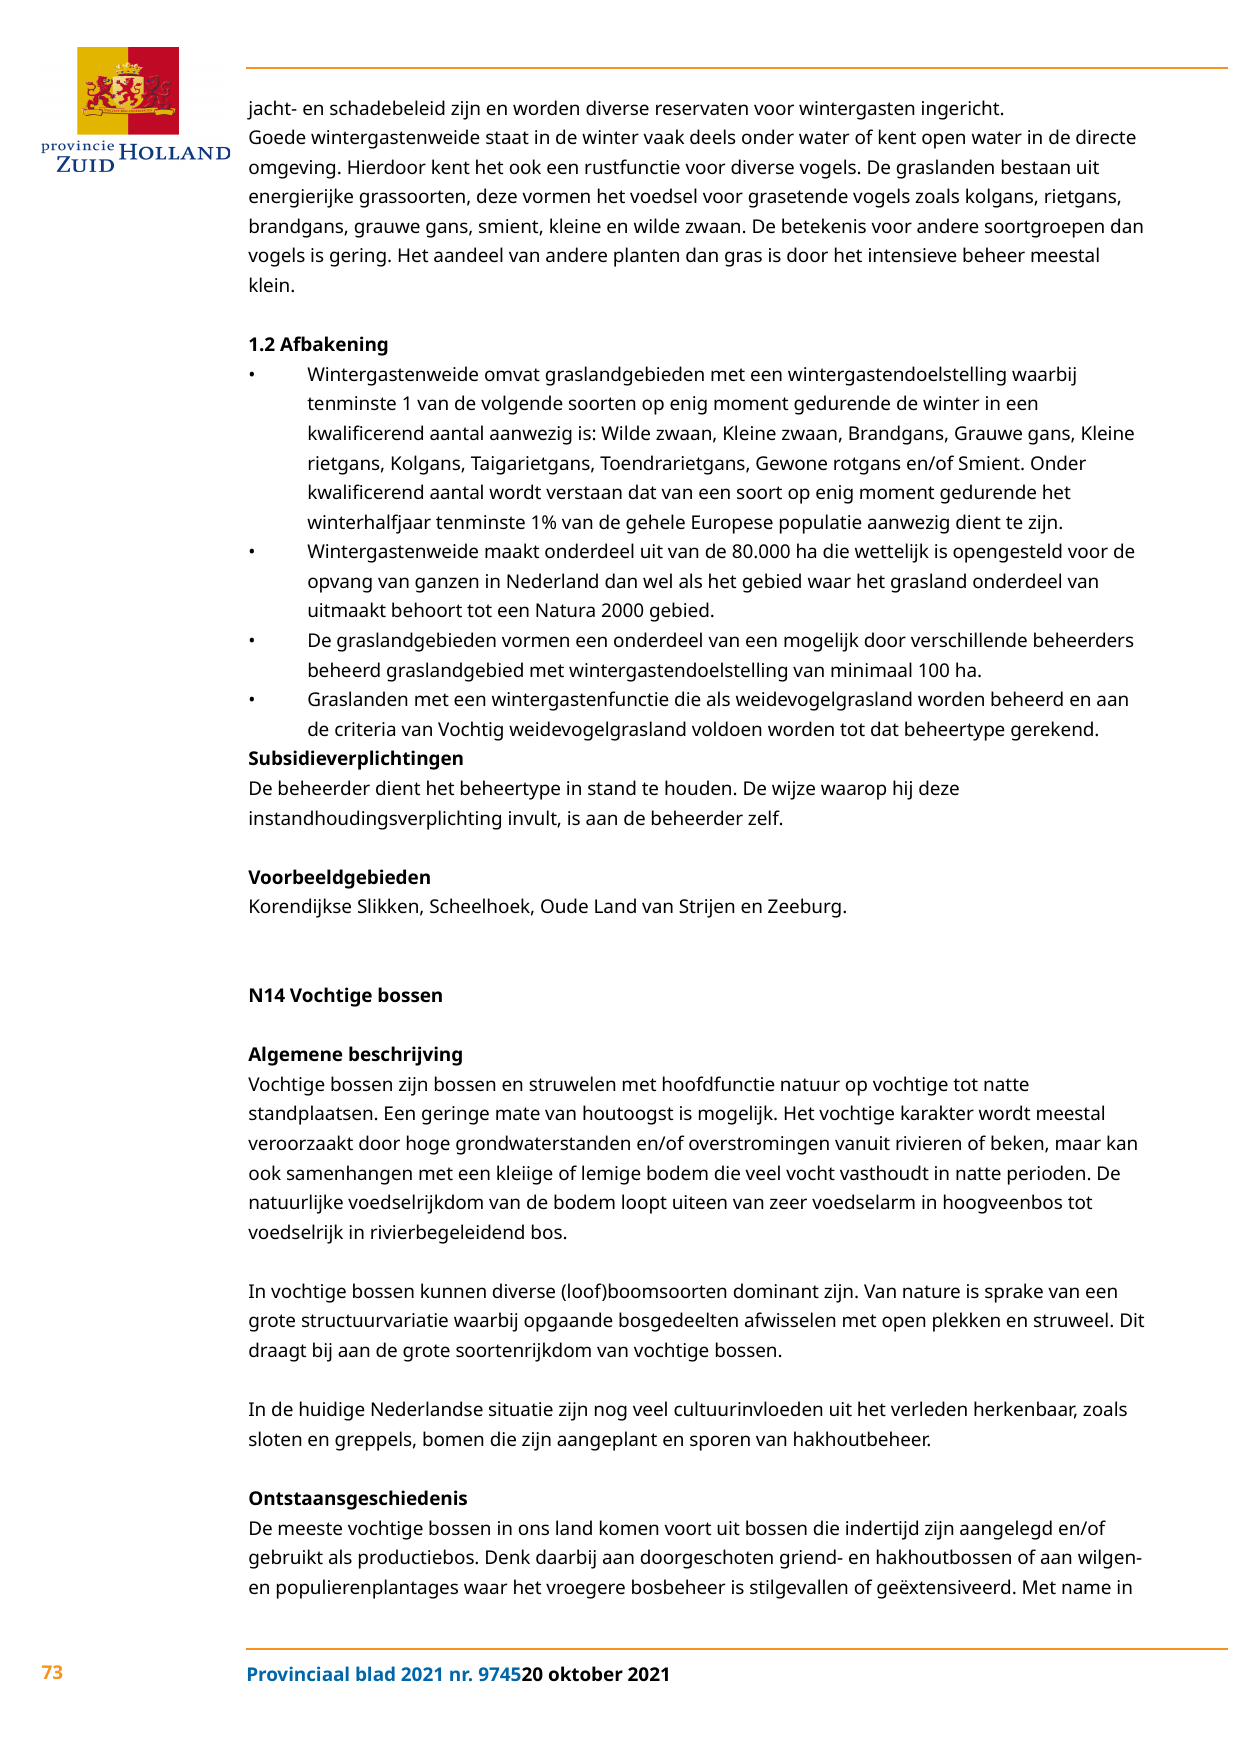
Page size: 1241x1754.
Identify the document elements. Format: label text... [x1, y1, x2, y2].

text Subsidieverplichtingen [248, 746, 1152, 771]
text De beheerder dient het beheertype in stand te houden. De wijze waarop hij deze instandhoudingsverplichting invult, is aan de beheerder zelf. [248, 775, 1152, 831]
text De meeste vochtige bossen in ons land komen voort uit bossen die indertijd zijn aangelegd en/of gebruikt als productiebos. Denk daarbij aan doorgeschoten griend- en hakhoutbossen of aan wilgen- en populierenplantages waar het vroegere bosbeheer is stilgevallen of geëxtensiveerd. Met name in [248, 1515, 1152, 1600]
text N14 Vochtige bossen [248, 982, 1152, 1008]
text Korendijkse Slikken, Scheelhoek, Oude Land van Strijen en Zeeburg. [248, 893, 1152, 919]
picture [41, 47, 231, 172]
text Ontstaansgeschiedenis [248, 1485, 1152, 1511]
list Graslanden met een wintergastenfunctie die als weidevogelgrasland worden beheerd en aan de criteria van Vochtig weidevogelgrasland voldoen worden tot dat beheertype gerekend. [248, 686, 1152, 742]
list Wintergastenweide maakt onderdeel uit van de 80.000 ha die wettelijk is opengesteld voor de opvang van ganzen in Nederland dan wel als het gebied waar het grasland onderdeel van uitmaakt behoort tot een Natura 2000 gebied. [248, 538, 1152, 623]
text Voorbeeldgebieden [248, 864, 1152, 890]
list Wintergastenweide omvat graslandgebieden met een wintergastendoelstelling waarbij tenminste 1 van de volgende soorten op enig moment gedurende de winter in een kwalificerend aantal aanwezig is: Wilde zwaan, Kleine zwaan, Brandgans, Grauwe gans, Kleine rietgans, Kolgans, Taigarietgans, Toendrarietgans, Gewone rotgans en/of Smient. Onder kwalificerend aantal wordt verstaan dat van een soort op enig moment gedurende het winterhalfjaar tenminste 1% van de gehele Europese populatie aanwezig dient te zijn. [248, 361, 1152, 535]
text Vochtige bossen zijn bossen en struwelen met hoofdfunctie natuur op vochtige tot natte standplaatsen. Een geringe mate van houtoogst is mogelijk. Het vochtige karakter wordt meestal veroorzaakt door hoge grondwaterstanden en/of overstromingen vanuit rivieren of beken, maar kan ook samenhangen met een kleiige of lemige bodem die veel vocht vasthoudt in natte perioden. De natuurlijke voedselrijkdom van de bodem loopt uiteen van zeer voedselarm in hoogveenbos tot voedselrijk in rivierbegeleidend bos. [248, 1071, 1152, 1245]
text Goede wintergastenweide staat in de winter vaak deels onder water of kent open water in de directe omgeving. Hierdoor kent het ook een rustfunctie voor diverse vogels. De graslanden bestaan uit energierijke grassoorten, deze vormen het voedsel voor grasetende vogels zoals kolgans, rietgans, brandgans, grauwe gans, smient, kleine en wilde zwaan. De betekenis voor andere soortgroepen dan vogels is gering. Het aandeel van andere planten dan gras is door het intensieve beheer meestal klein. [248, 124, 1152, 298]
text jacht- en schadebeleid zijn en worden diverse reservaten voor wintergasten ingericht. [248, 95, 1152, 121]
text 1.2 Afbakening [248, 331, 1152, 357]
text In de huidige Nederlandse situatie zijn nog veel cultuurinvloeden uit het verleden herkenbaar, zoals sloten en greppels, bomen die zijn aangeplant en sporen van hakhoutbeheer. [248, 1396, 1152, 1452]
text Algemene beschrijving [248, 1041, 1152, 1067]
list De graslandgebieden vormen een onderdeel van een mogelijk door verschillende beheerders beheerd graslandgebied met wintergastendoelstelling van minimaal 100 ha. [248, 627, 1152, 683]
text In vochtige bossen kunnen diverse (loof)boomsoorten dominant zijn. Van nature is sprake van een grote structuurvariatie waarbij opgaande bosgedeelten afwisselen met open plekken en struweel. Dit draagt bij aan de grote soortenrijkdom van vochtige bossen. [248, 1278, 1152, 1363]
